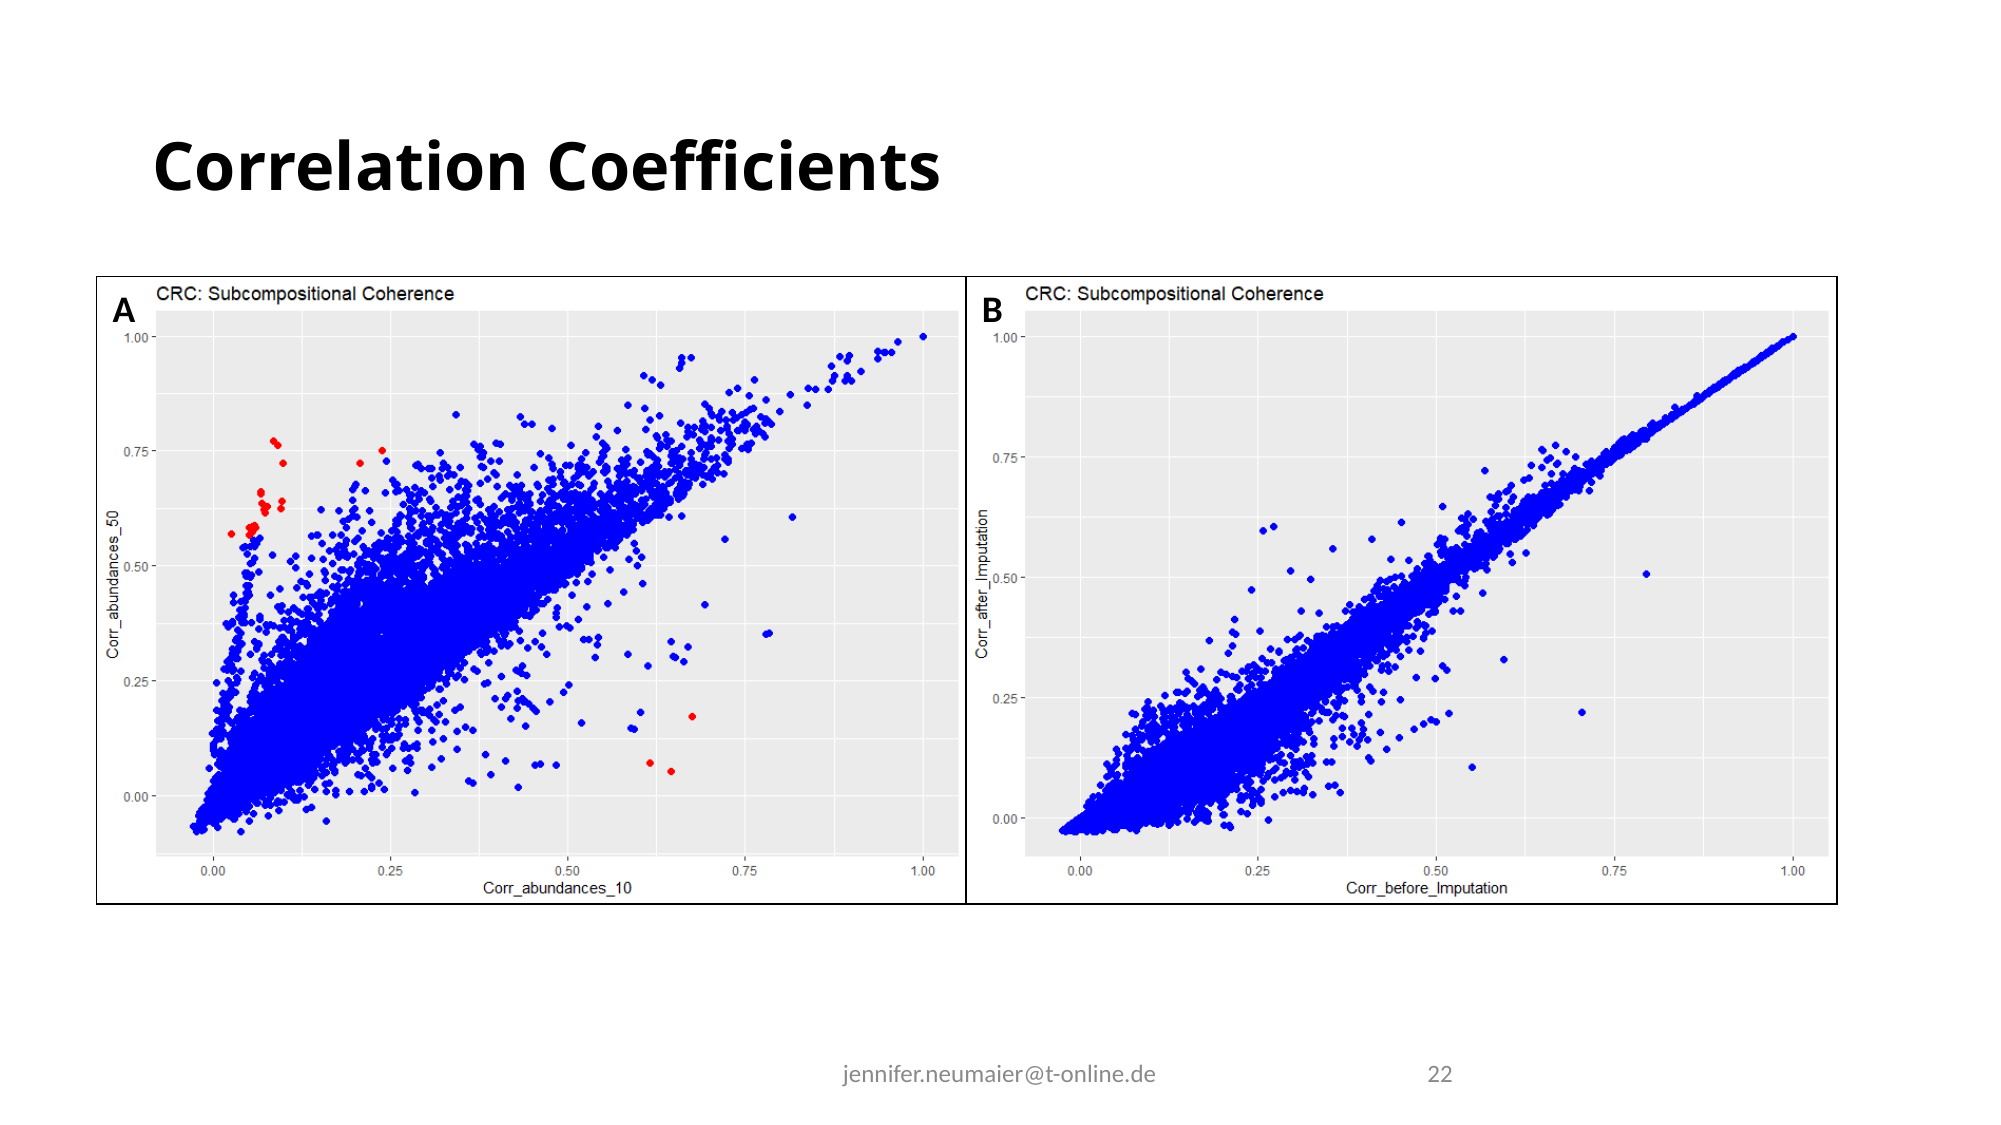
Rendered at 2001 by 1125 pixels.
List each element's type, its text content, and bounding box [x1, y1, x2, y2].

picture [966, 277, 1837, 904]
text_box B [966, 277, 1034, 338]
title Correlation Coefficients [137, 59, 1863, 278]
text_box A [97, 277, 164, 342]
text_box [1412, 1042, 1863, 1103]
text_box jennifer.neumaier@t-online.de [662, 1042, 1338, 1103]
picture [97, 277, 965, 904]
